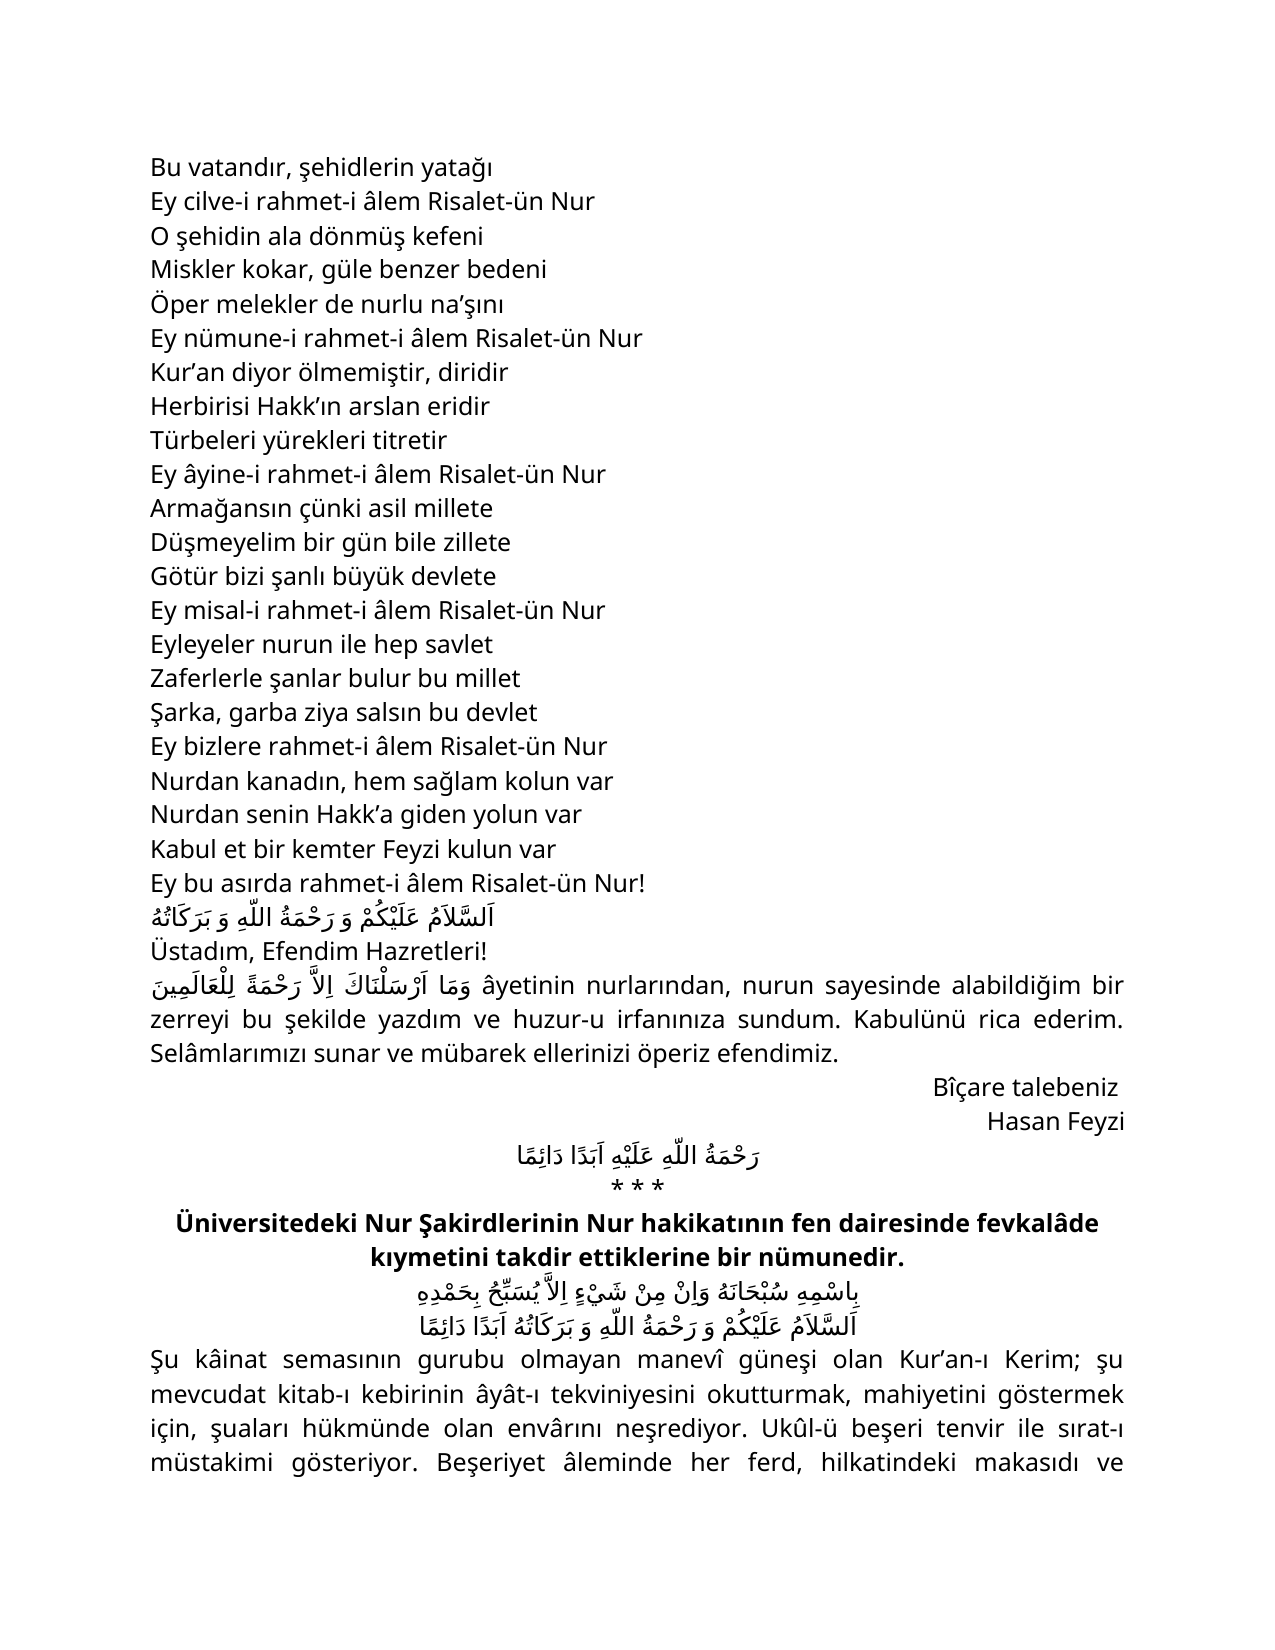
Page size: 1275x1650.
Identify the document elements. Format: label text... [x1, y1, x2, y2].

text Türbeleri yürekleri titretir [150, 422, 1125, 457]
text Armağansın çünki asil millete [150, 491, 1125, 525]
text Ey cilve-i rahmet-i âlem Risalet-ün Nur [150, 184, 1125, 218]
text رَحْمَةُ اللّهِ عَلَيْهِ اَبَدًا دَائِمًا [150, 1138, 1125, 1172]
text Nurdan kanadın, hem sağlam kolun var [150, 763, 1125, 797]
text اَلسَّلاَمُ عَلَيْكُمْ وَ رَحْمَةُ اللّهِ وَ بَرَكَاتُهُ [150, 899, 1125, 933]
text بِاسْمِهِ سُبْحَانَهُ وَاِنْ مِنْ شَيْءٍ اِلاَّ يُسَبِّحُ بِحَمْدِهِ [150, 1274, 1125, 1308]
text Kabul et bir kemter Feyzi kulun var [150, 831, 1125, 865]
text * * * [150, 1172, 1125, 1206]
text Nurdan senin Hakk’a giden yolun var [150, 797, 1125, 831]
text Öper melekler de nurlu na’şını [150, 286, 1125, 320]
text Üstadım, Efendim Hazretleri! [150, 933, 1125, 967]
text اَلسَّلاَمُ عَلَيْكُمْ وَ رَحْمَةُ اللّهِ وَ بَرَكَاتُهُ اَبَدًا دَائِمًا [150, 1308, 1125, 1342]
text Ey bizlere rahmet-i âlem Risalet-ün Nur [150, 729, 1125, 763]
text Götür bizi şanlı büyük devlete [150, 559, 1125, 593]
text Ey nümune-i rahmet-i âlem Risalet-ün Nur [150, 320, 1125, 354]
text Kur’an diyor ölmemiştir, diridir [150, 354, 1125, 388]
text O şehidin ala dönmüş kefeni [150, 218, 1125, 252]
text Ey bu asırda rahmet-i âlem Risalet-ün Nur! [150, 865, 1125, 899]
text Miskler kokar, güle benzer bedeni [150, 252, 1125, 286]
subtitle Üniversitedeki Nur Şakirdlerinin Nur hakikatının fen dairesinde fevkalâde kıymetini takdir ettiklerine bir nümunedir. [150, 1206, 1125, 1274]
text Ey âyine-i rahmet-i âlem Risalet-ün Nur [150, 457, 1125, 491]
text Eyleyeler nurun ile hep savlet [150, 627, 1125, 661]
text Şu kâinat semasının gurubu olmayan manevî güneşi olan Kur’an-ı Kerim; şu mevcudat kitab-ı kebirinin âyât-ı tekviniyesini okutturmak, mahiyetini göstermek için, şuaları hükmünde olan envârını neşrediyor. Ukûl-ü beşeri tenvir ile sırat-ı müstakimi gösteriyor. Beşeriyet âleminde her ferd, hilkatindeki makasıdı ve [150, 1342, 1125, 1478]
text Ey misal-i rahmet-i âlem Risalet-ün Nur [150, 593, 1125, 627]
text Şarka, garba ziya salsın bu devlet [150, 695, 1125, 729]
text Bîçare talebeniz Hasan Feyzi [150, 1070, 1125, 1138]
text Bu vatandır, şehidlerin yatağı [150, 150, 1125, 184]
text Düşmeyelim bir gün bile zillete [150, 525, 1125, 559]
text وَمَا اَرْسَلْنَاكَ اِلاَّ رَحْمَةً لِلْعَالَمِينَ âyetinin nurlarından, nurun sayesinde alabildiğim bir zerreyi bu şekilde yazdım ve huzur-u irfanınıza sundum. Kabulünü rica ederim. Selâmlarımızı sunar ve mübarek ellerinizi öperiz efendimiz. [150, 967, 1125, 1070]
text Zaferlerle şanlar bulur bu millet [150, 661, 1125, 695]
text Herbirisi Hakk’ın arslan eridir [150, 388, 1125, 422]
